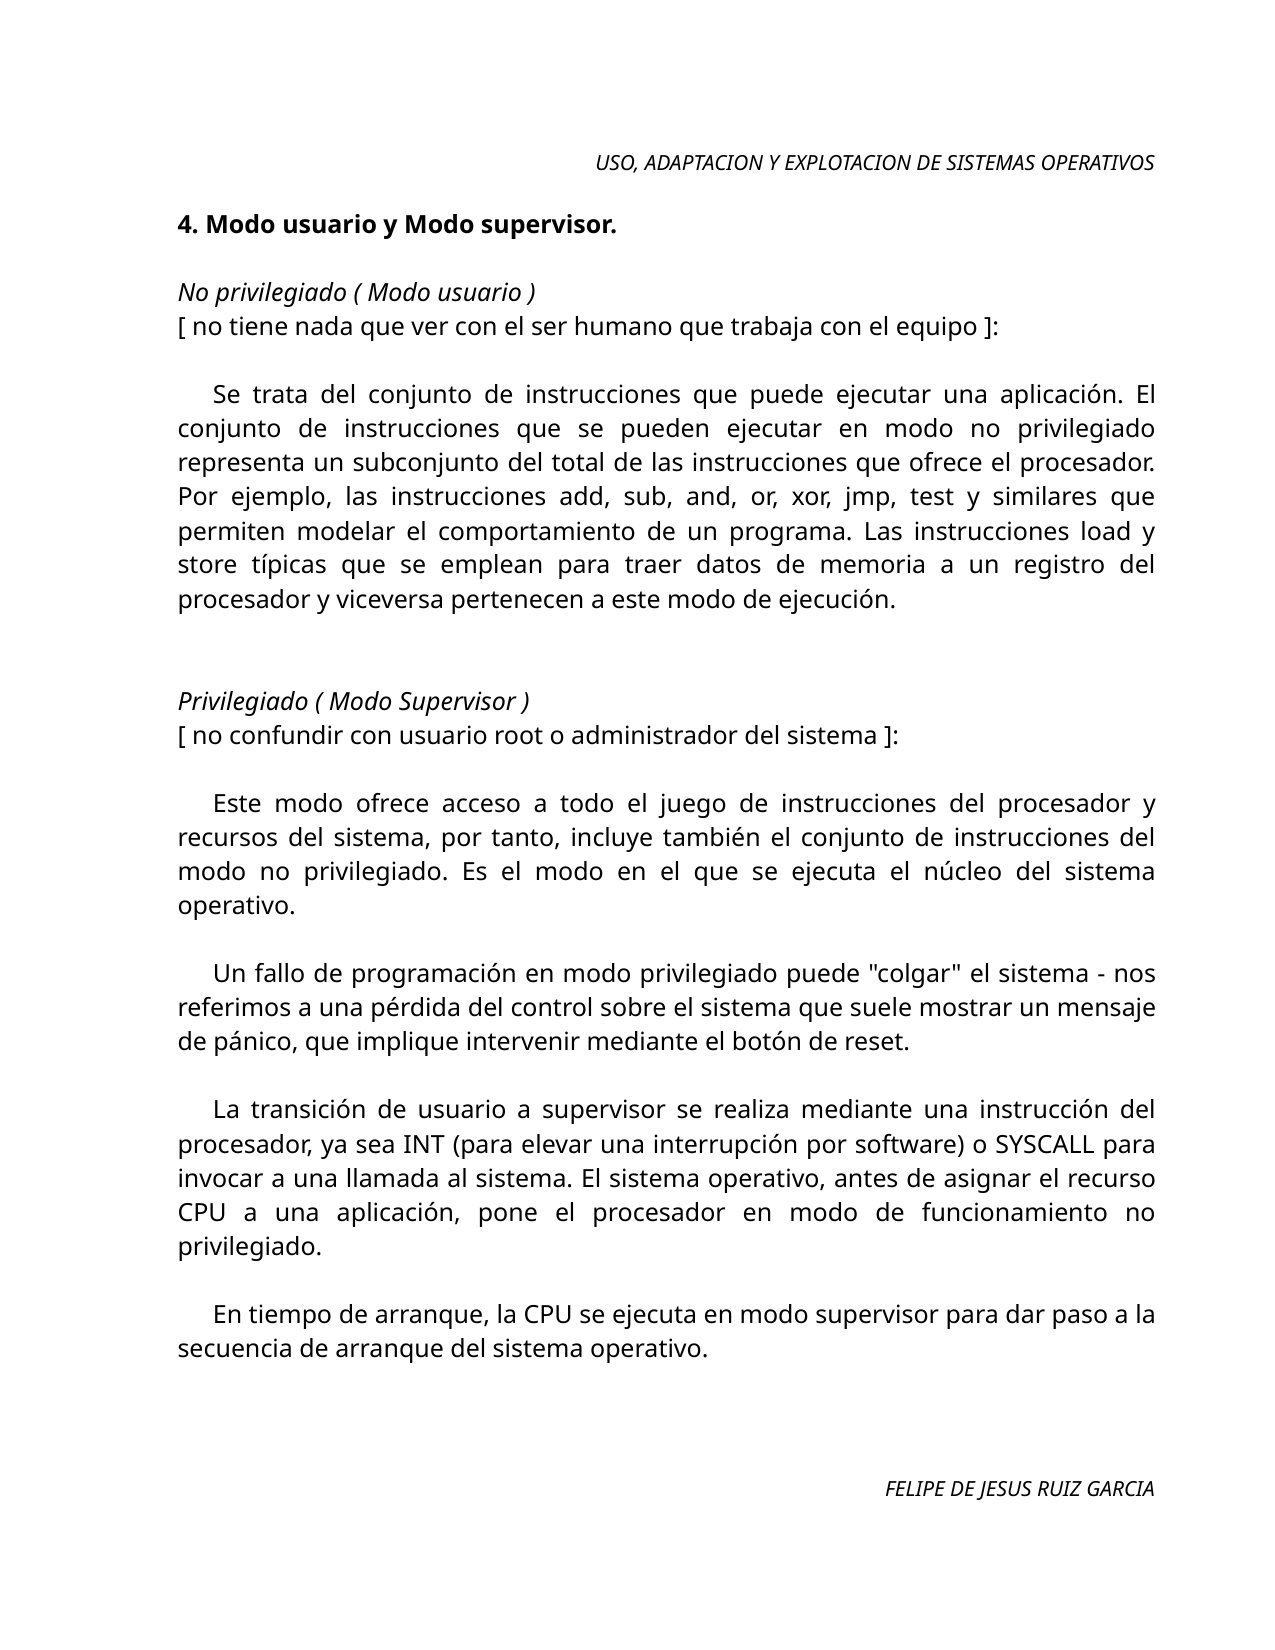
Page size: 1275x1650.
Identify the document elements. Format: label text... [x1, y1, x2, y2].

text Este modo ofrece acceso a todo el juego de instrucciones del procesador y recursos del sistema, por tanto, incluye también el conjunto de instrucciones del modo no privilegiado. Es el modo en el que se ejecuta el núcleo del sistema operativo. [177, 786, 1157, 922]
text [ no tiene nada que ver con el ser humano que trabaja con el equipo ]: [177, 309, 1157, 343]
text 4. Modo usuario y Modo supervisor. [177, 207, 1157, 241]
text Un fallo de programación en modo privilegiado puede "colgar" el sistema - nos referimos a una pérdida del control sobre el sistema que suele mostrar un mensaje de pánico, que implique intervenir mediante el botón de reset. [177, 956, 1157, 1058]
text En tiempo de arranque, la CPU se ejecuta en modo supervisor para dar paso a la secuencia de arranque del sistema operativo. [177, 1297, 1157, 1365]
text Se trata del conjunto de instrucciones que puede ejecutar una aplicación. El conjunto de instrucciones que se pueden ejecutar en modo no privilegiado representa un subconjunto del total de las instrucciones que ofrece el procesador. Por ejemplo, las instrucciones add, sub, and, or, xor, jmp, test y similares que permiten modelar el comportamiento de un programa. Las instrucciones load y store típicas que se emplean para traer datos de memoria a un registro del procesador y viceversa pertenecen a este modo de ejecución. [177, 377, 1157, 615]
text La transición de usuario a supervisor se realiza mediante una instrucción del procesador, ya sea INT (para elevar una interrupción por software) o SYSCALL para invocar a una llamada al sistema. El sistema operativo, antes de asignar el recurso CPU a una aplicación, pone el procesador en modo de funcionamiento no privilegiado. [177, 1092, 1157, 1262]
text [ no confundir con usuario root o administrador del sistema ]: [177, 717, 1157, 752]
text Privilegiado ( Modo Supervisor ) [177, 683, 1157, 717]
text No privilegiado ( Modo usuario ) [177, 275, 1157, 309]
